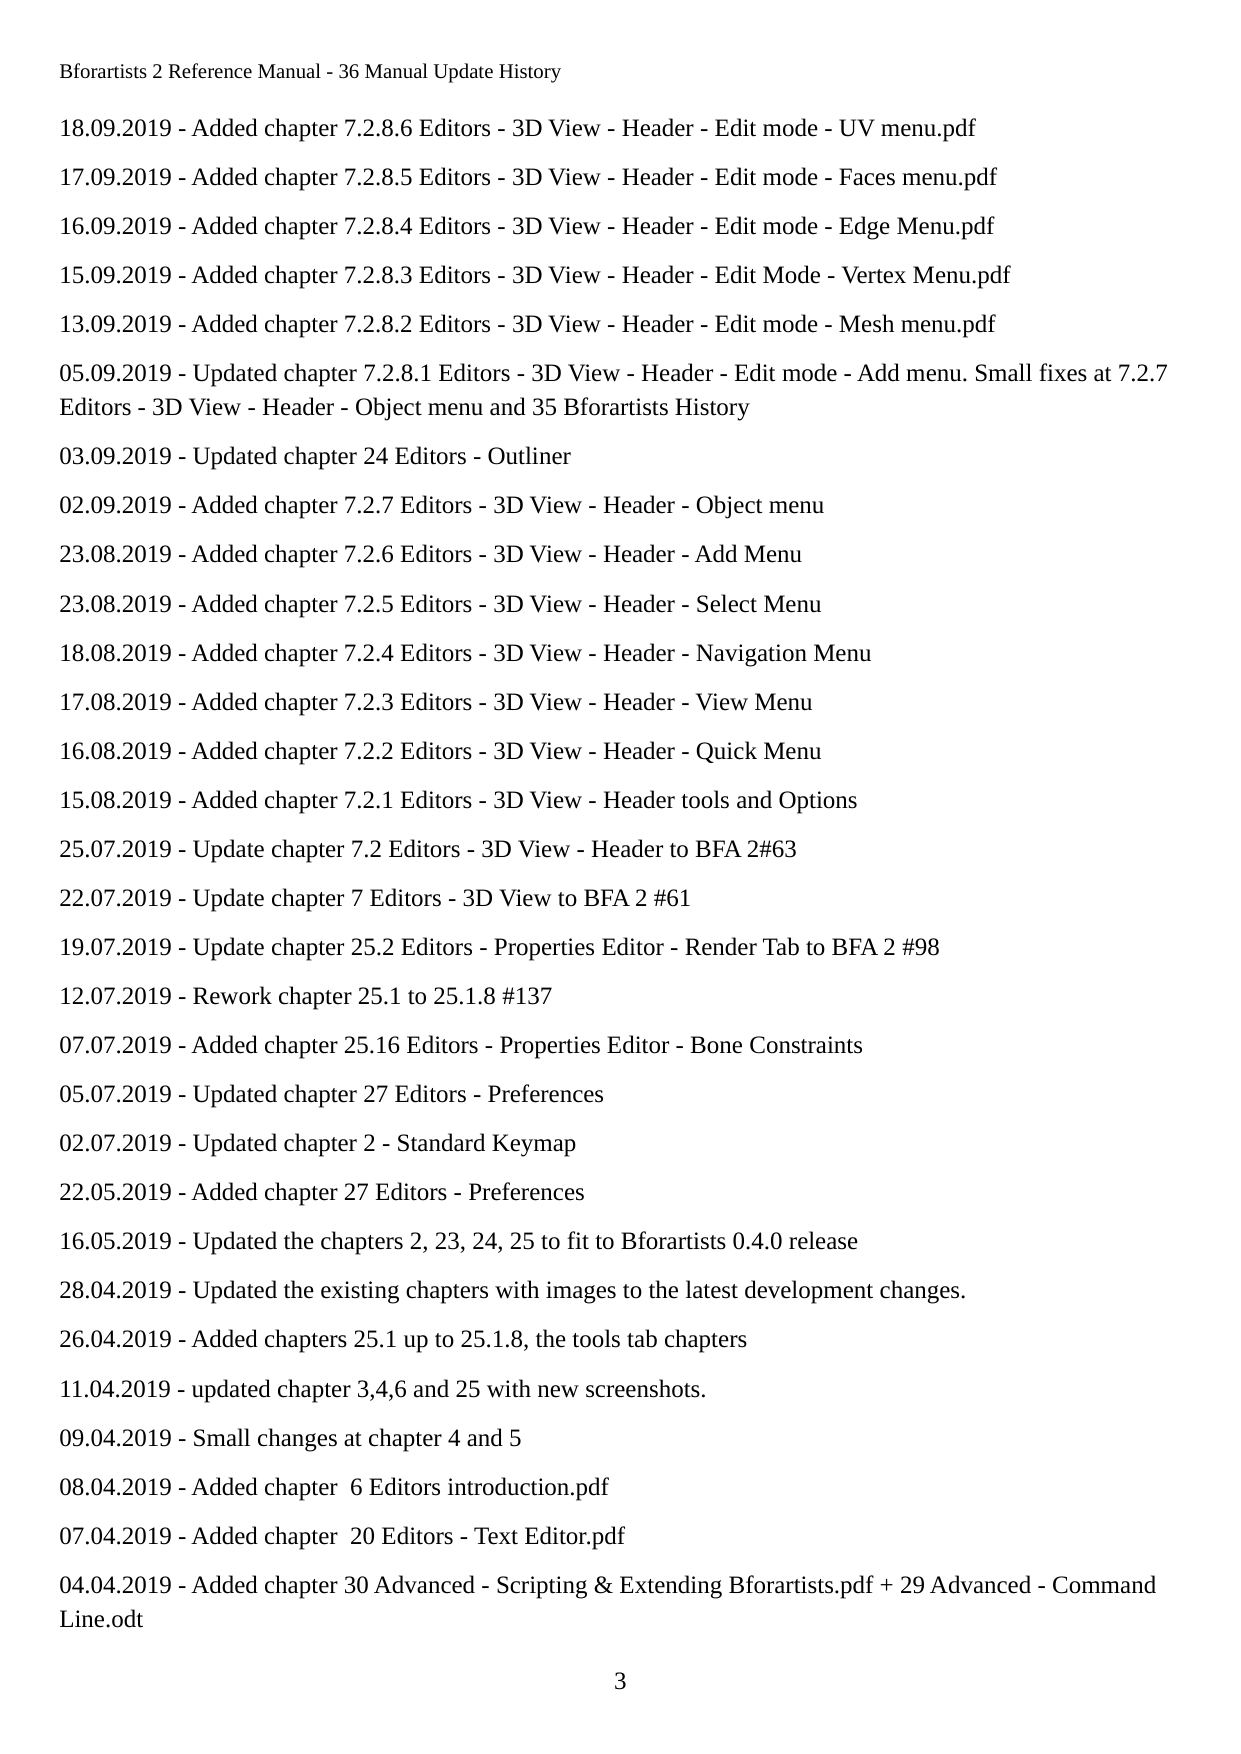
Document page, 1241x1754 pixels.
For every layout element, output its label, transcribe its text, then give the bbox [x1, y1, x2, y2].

text 23.08.2019 - Added chapter 7.2.6 Editors - 3D View - Header - Add Menu [59, 539, 1181, 568]
text 22.07.2019 - Update chapter 7 Editors - 3D View to BFA 2 #61 [59, 883, 1181, 912]
text 26.04.2019 - Added chapters 25.1 up to 25.1.8, the tools tab chapters [59, 1324, 1181, 1353]
text 13.09.2019 - Added chapter 7.2.8.2 Editors - 3D View - Header - Edit mode - Mesh menu.pdf [59, 309, 1181, 338]
text 22.05.2019 - Added chapter 27 Editors - Preferences [59, 1177, 1181, 1206]
text 11.04.2019 - updated chapter 3,4,6 and 25 with new screenshots. [59, 1374, 1181, 1402]
text 17.09.2019 - Added chapter 7.2.8.5 Editors - 3D View - Header - Edit mode - Faces menu.pdf [59, 162, 1181, 190]
text 12.07.2019 - Rework chapter 25.1 to 25.1.8 #137 [59, 981, 1181, 1010]
text 16.09.2019 - Added chapter 7.2.8.4 Editors - 3D View - Header - Edit mode - Edge Menu.pdf [59, 211, 1181, 239]
text 28.04.2019 - Updated the existing chapters with images to the latest development changes. [59, 1276, 1181, 1304]
text 08.04.2019 - Added chapter 6 Editors introduction.pdf [59, 1472, 1181, 1501]
text 05.07.2019 - Updated chapter 27 Editors - Preferences [59, 1079, 1181, 1108]
text 25.07.2019 - Update chapter 7.2 Editors - 3D View - Header to BFA 2#63 [59, 834, 1181, 863]
text 17.08.2019 - Added chapter 7.2.3 Editors - 3D View - Header - View Menu [59, 687, 1181, 716]
text 16.05.2019 - Updated the chapters 2, 23, 24, 25 to fit to Bforartists 0.4.0 release [59, 1226, 1181, 1255]
text 15.09.2019 - Added chapter 7.2.8.3 Editors - 3D View - Header - Edit Mode - Vertex Menu.pdf [59, 260, 1181, 288]
text 04.04.2019 - Added chapter 30 Advanced - Scripting & Extending Bforartists.pdf + 29 Advanced - Command Line.odt [59, 1570, 1181, 1633]
text 03.09.2019 - Updated chapter 24 Editors - Outliner [59, 441, 1181, 470]
text 18.09.2019 - Added chapter 7.2.8.6 Editors - 3D View - Header - Edit mode - UV menu.pdf [59, 113, 1181, 141]
text 09.04.2019 - Small changes at chapter 4 and 5 [59, 1423, 1181, 1451]
text 15.08.2019 - Added chapter 7.2.1 Editors - 3D View - Header tools and Options [59, 785, 1181, 814]
text 18.08.2019 - Added chapter 7.2.4 Editors - 3D View - Header - Navigation Menu [59, 638, 1181, 666]
text 16.08.2019 - Added chapter 7.2.2 Editors - 3D View - Header - Quick Menu [59, 736, 1181, 764]
text 07.07.2019 - Added chapter 25.16 Editors - Properties Editor - Bone Constraints [59, 1030, 1181, 1059]
text 23.08.2019 - Added chapter 7.2.5 Editors - 3D View - Header - Select Menu [59, 589, 1181, 617]
text 07.04.2019 - Added chapter 20 Editors - Text Editor.pdf [59, 1521, 1181, 1549]
text 02.07.2019 - Updated chapter 2 - Standard Keymap [59, 1128, 1181, 1157]
text 02.09.2019 - Added chapter 7.2.7 Editors - 3D View - Header - Object menu [59, 491, 1181, 519]
text 19.07.2019 - Update chapter 25.2 Editors - Properties Editor - Render Tab to BFA 2 #98 [59, 932, 1181, 961]
text 05.09.2019 - Updated chapter 7.2.8.1 Editors - 3D View - Header - Edit mode - Add menu. Small fixes at 7.2.7 Editors - 3D View - Header - Object menu and 35 Bforartists History [59, 358, 1181, 421]
